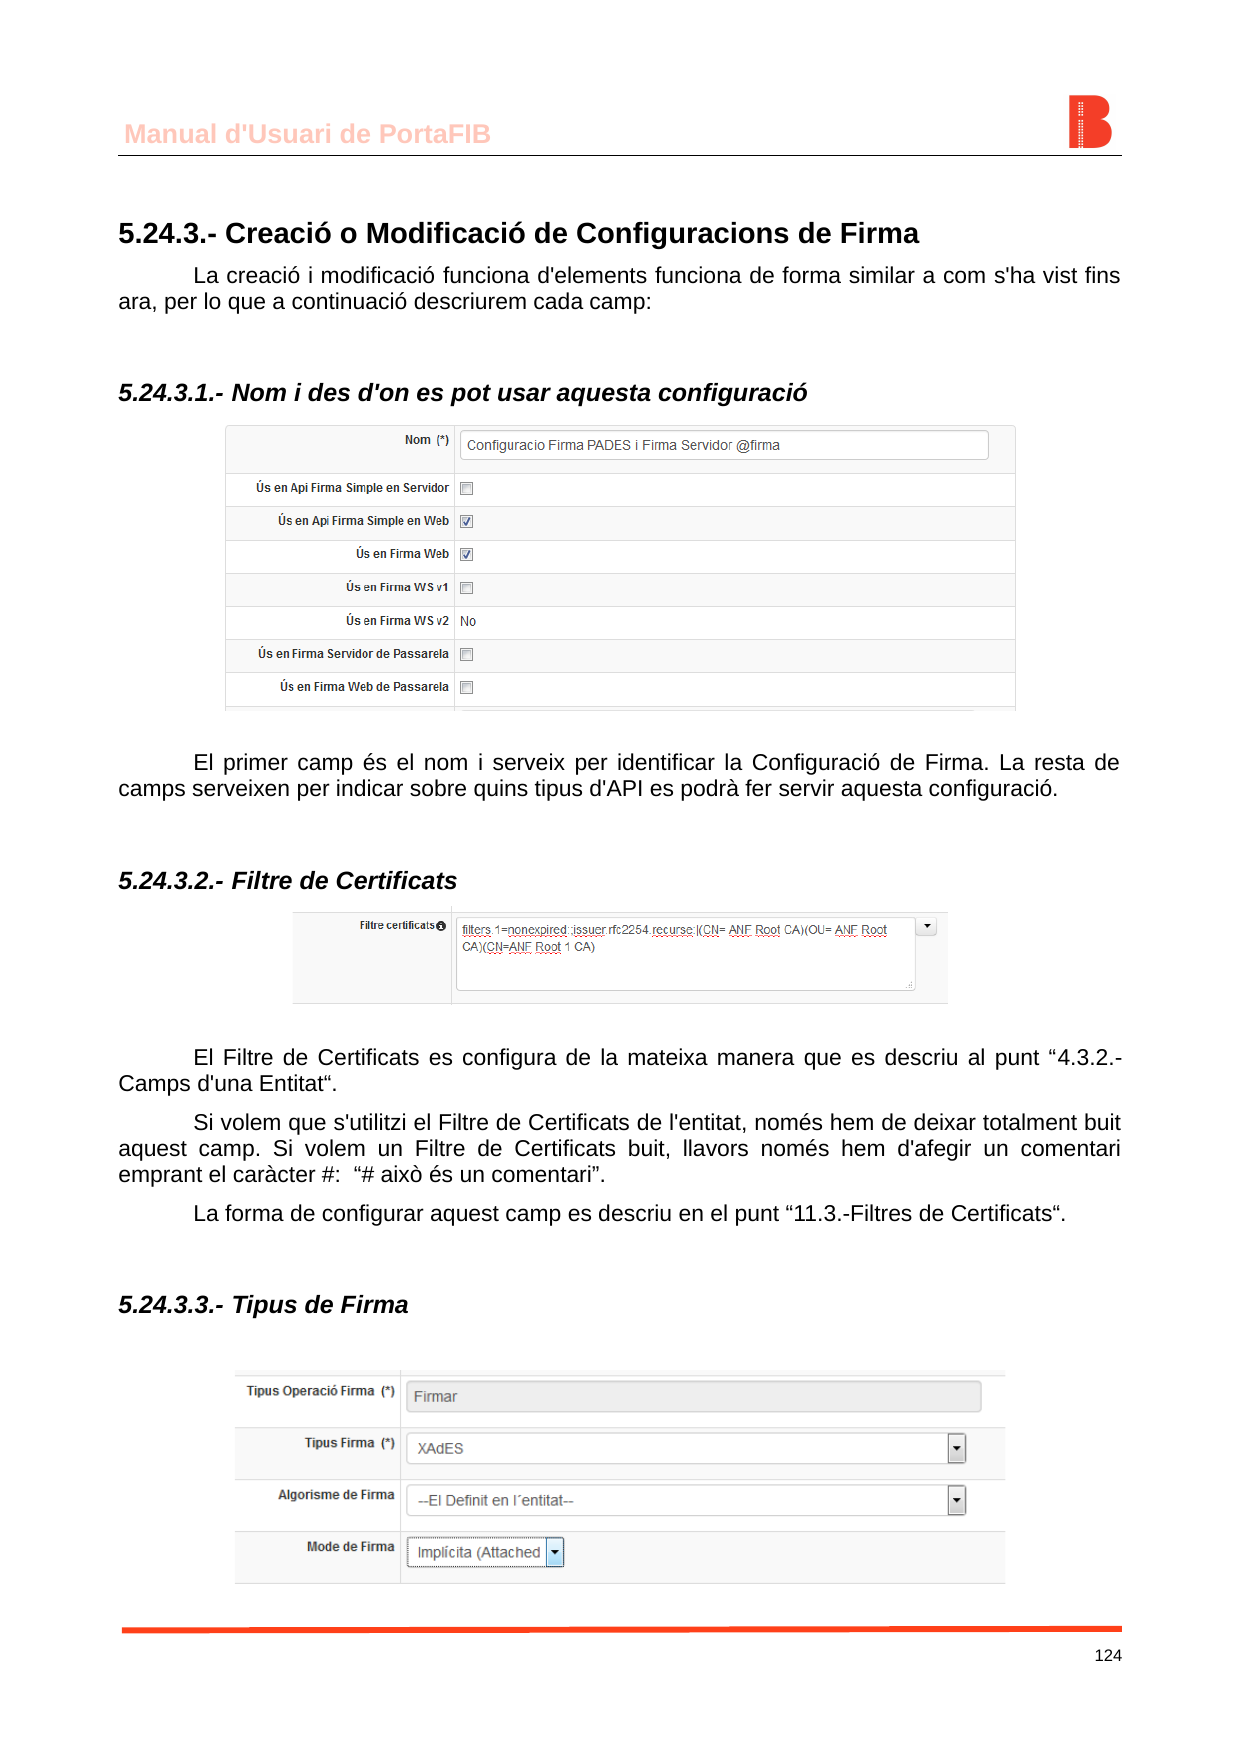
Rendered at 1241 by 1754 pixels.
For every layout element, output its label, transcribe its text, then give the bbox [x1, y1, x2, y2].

text La creació i modificació funciona d'elements funciona de forma similar a com s'ha vist fins ara, per lo que a continuació descriurem cada camp: [118, 262, 1122, 314]
subtitle Filtre de Certificats [118, 866, 1122, 894]
subtitle Nom i des d'on es pot usar aquesta configuració [118, 378, 1122, 407]
subtitle Tipus de Firma [118, 1291, 1122, 1319]
subtitle Creació o Modificació de Configuracions de Firma [118, 216, 1122, 249]
picture [292, 906, 948, 1005]
picture [218, 419, 1022, 711]
picture [1063, 94, 1117, 150]
text El Filtre de Certificats es configura de la mateixa manera que es descriu al punt “4.3.2Camps d'una Entitat“. [118, 1043, 1122, 1096]
picture [234, 1370, 1006, 1584]
text El primer camp és el nom i serveix per identificar la Configuració de Firma. La resta de camps serveixen per indicar sobre quins tipus d'API es podrà fer servir aquesta configuració. [118, 749, 1122, 802]
text Si volem que s'utilitzi el Filtre de Certificats de l'entitat, només hem de deixar totalment buit aquest camp. Si volem un Filtre de Certificats buit, llavors només hem d'afegir un comentari emprant el caràcter #: “# això és un comentari”. [118, 1109, 1122, 1188]
text La forma de configurar aquest camp es descriu en el punt “11.3Filtres de Certificats“. [118, 1200, 1122, 1227]
